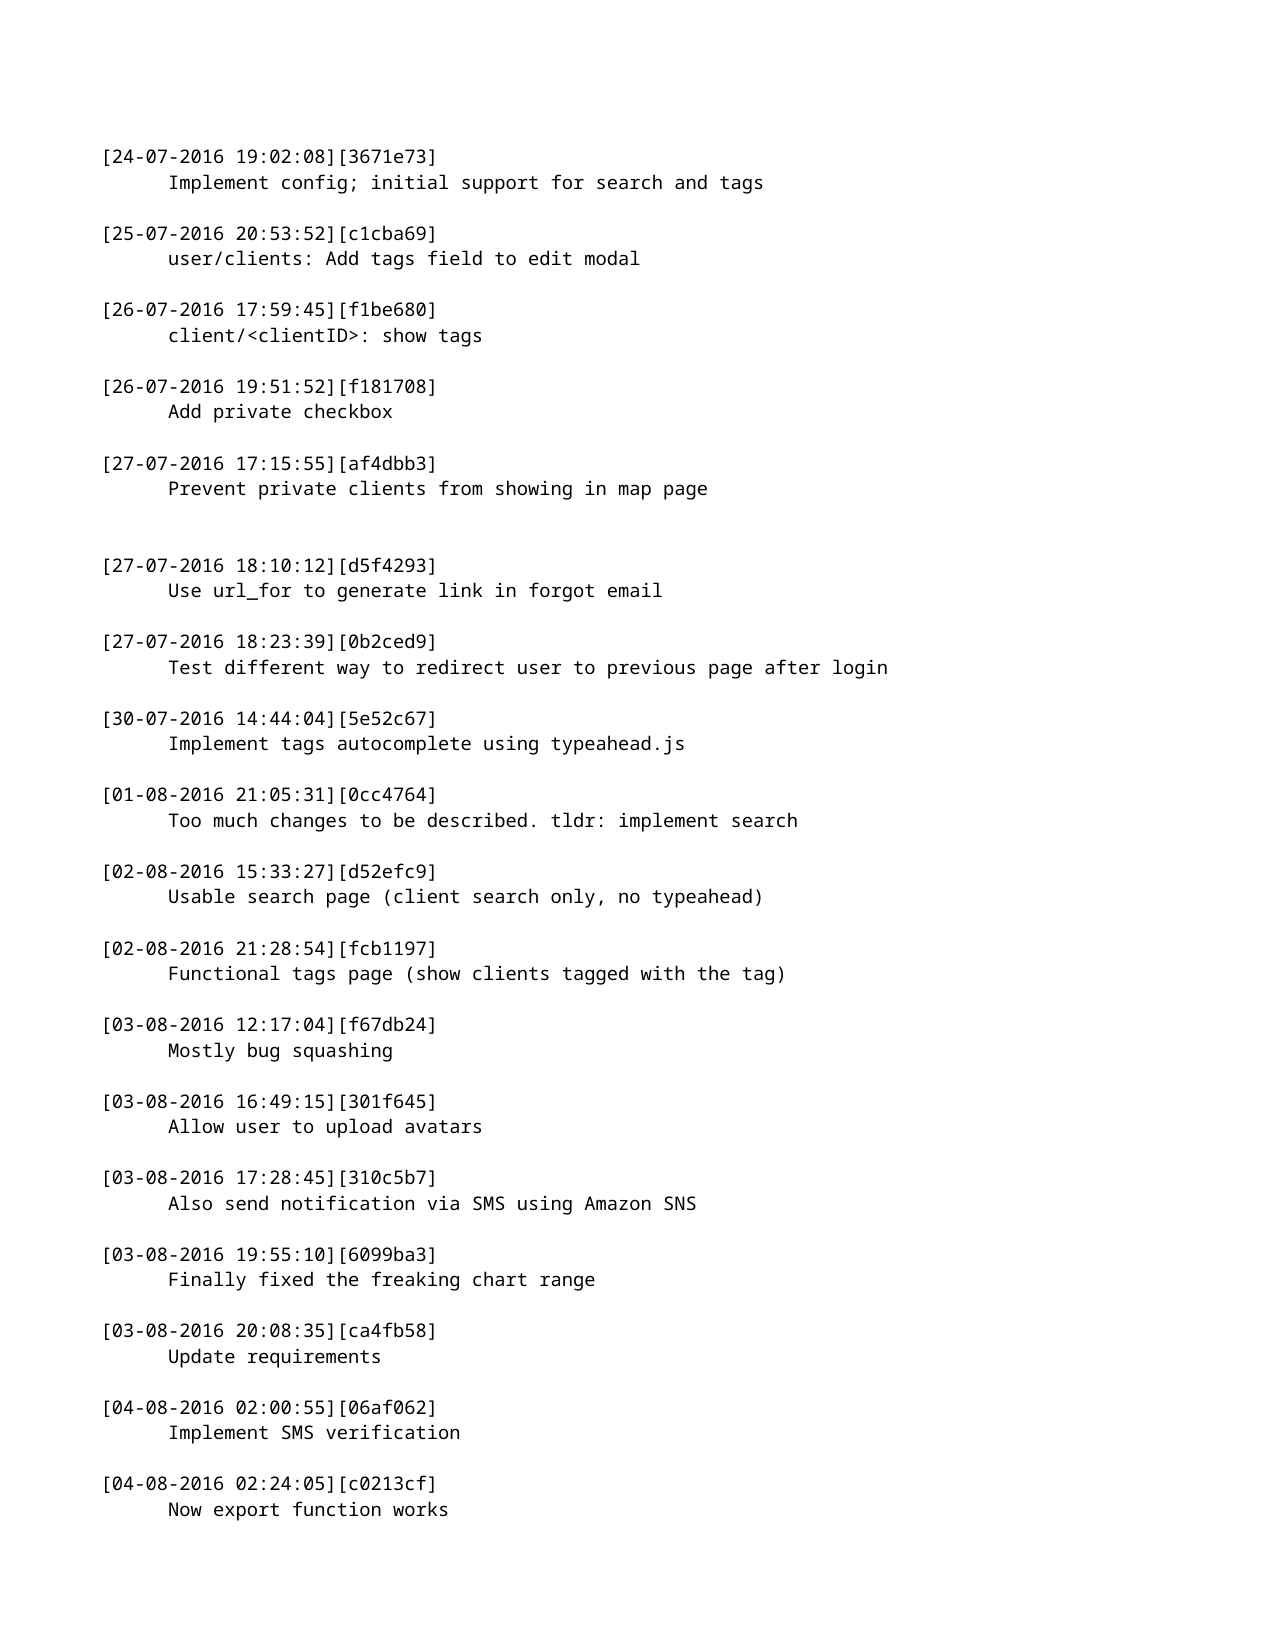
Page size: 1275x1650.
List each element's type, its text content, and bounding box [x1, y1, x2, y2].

text Prevent private clients from showing in map page [100, 475, 1243, 501]
text [24-07-2016 19:02:08][3671e73] [100, 144, 1243, 169]
text Mostly bug squashing [100, 1037, 1243, 1062]
text [26-07-2016 19:51:52][f181708] [100, 373, 1243, 399]
text [27-07-2016 18:10:12][d5f4293] [100, 552, 1243, 577]
text [27-07-2016 17:15:55][af4dbb3] [100, 450, 1243, 475]
text [02-08-2016 21:28:54][fcb1197] [100, 935, 1243, 960]
text [30-07-2016 14:44:04][5e52c67] [100, 705, 1243, 731]
text [25-07-2016 20:53:52][c1cba69] [100, 220, 1243, 246]
text Allow user to upload avatars [100, 1113, 1243, 1139]
text [01-08-2016 21:05:31][0cc4764] [100, 782, 1243, 807]
text Functional tags page (show clients tagged with the tag) [100, 960, 1243, 986]
text [03-08-2016 12:17:04][f67db24] [100, 1011, 1243, 1037]
text Now export function works [100, 1496, 1243, 1522]
text Implement tags autocomplete using typeahead.js [100, 731, 1243, 756]
text [02-08-2016 15:33:27][d52efc9] [100, 858, 1243, 884]
text Implement SMS verification [100, 1420, 1243, 1445]
text [03-08-2016 17:28:45][310c5b7] [100, 1164, 1243, 1190]
text [27-07-2016 18:23:39][0b2ced9] [100, 628, 1243, 654]
text Update requirements [100, 1343, 1243, 1369]
text [04-08-2016 02:00:55][06af062] [100, 1394, 1243, 1420]
text Too much changes to be described. tldr: implement search [100, 807, 1243, 833]
text [26-07-2016 17:59:45][f1be680] [100, 297, 1243, 322]
text [03-08-2016 16:49:15][301f645] [100, 1088, 1243, 1113]
text Use url_for to generate link in forgot email [100, 577, 1243, 603]
text Usable search page (client search only, no typeahead) [100, 884, 1243, 909]
text user/clients: Add tags field to edit modal [100, 246, 1243, 271]
text [04-08-2016 02:24:05][c0213cf] [100, 1471, 1243, 1496]
text Test different way to redirect user to previous page after login [100, 654, 1243, 679]
text Implement config; initial support for search and tags [100, 169, 1243, 195]
text [03-08-2016 20:08:35][ca4fb58] [100, 1318, 1243, 1343]
text client/<clientID>: show tags [100, 322, 1243, 348]
text [03-08-2016 19:55:10][6099ba3] [100, 1241, 1243, 1267]
text Finally fixed the freaking chart range [100, 1267, 1243, 1292]
text Add private checkbox [100, 399, 1243, 424]
text Also send notification via SMS using Amazon SNS [100, 1190, 1243, 1216]
